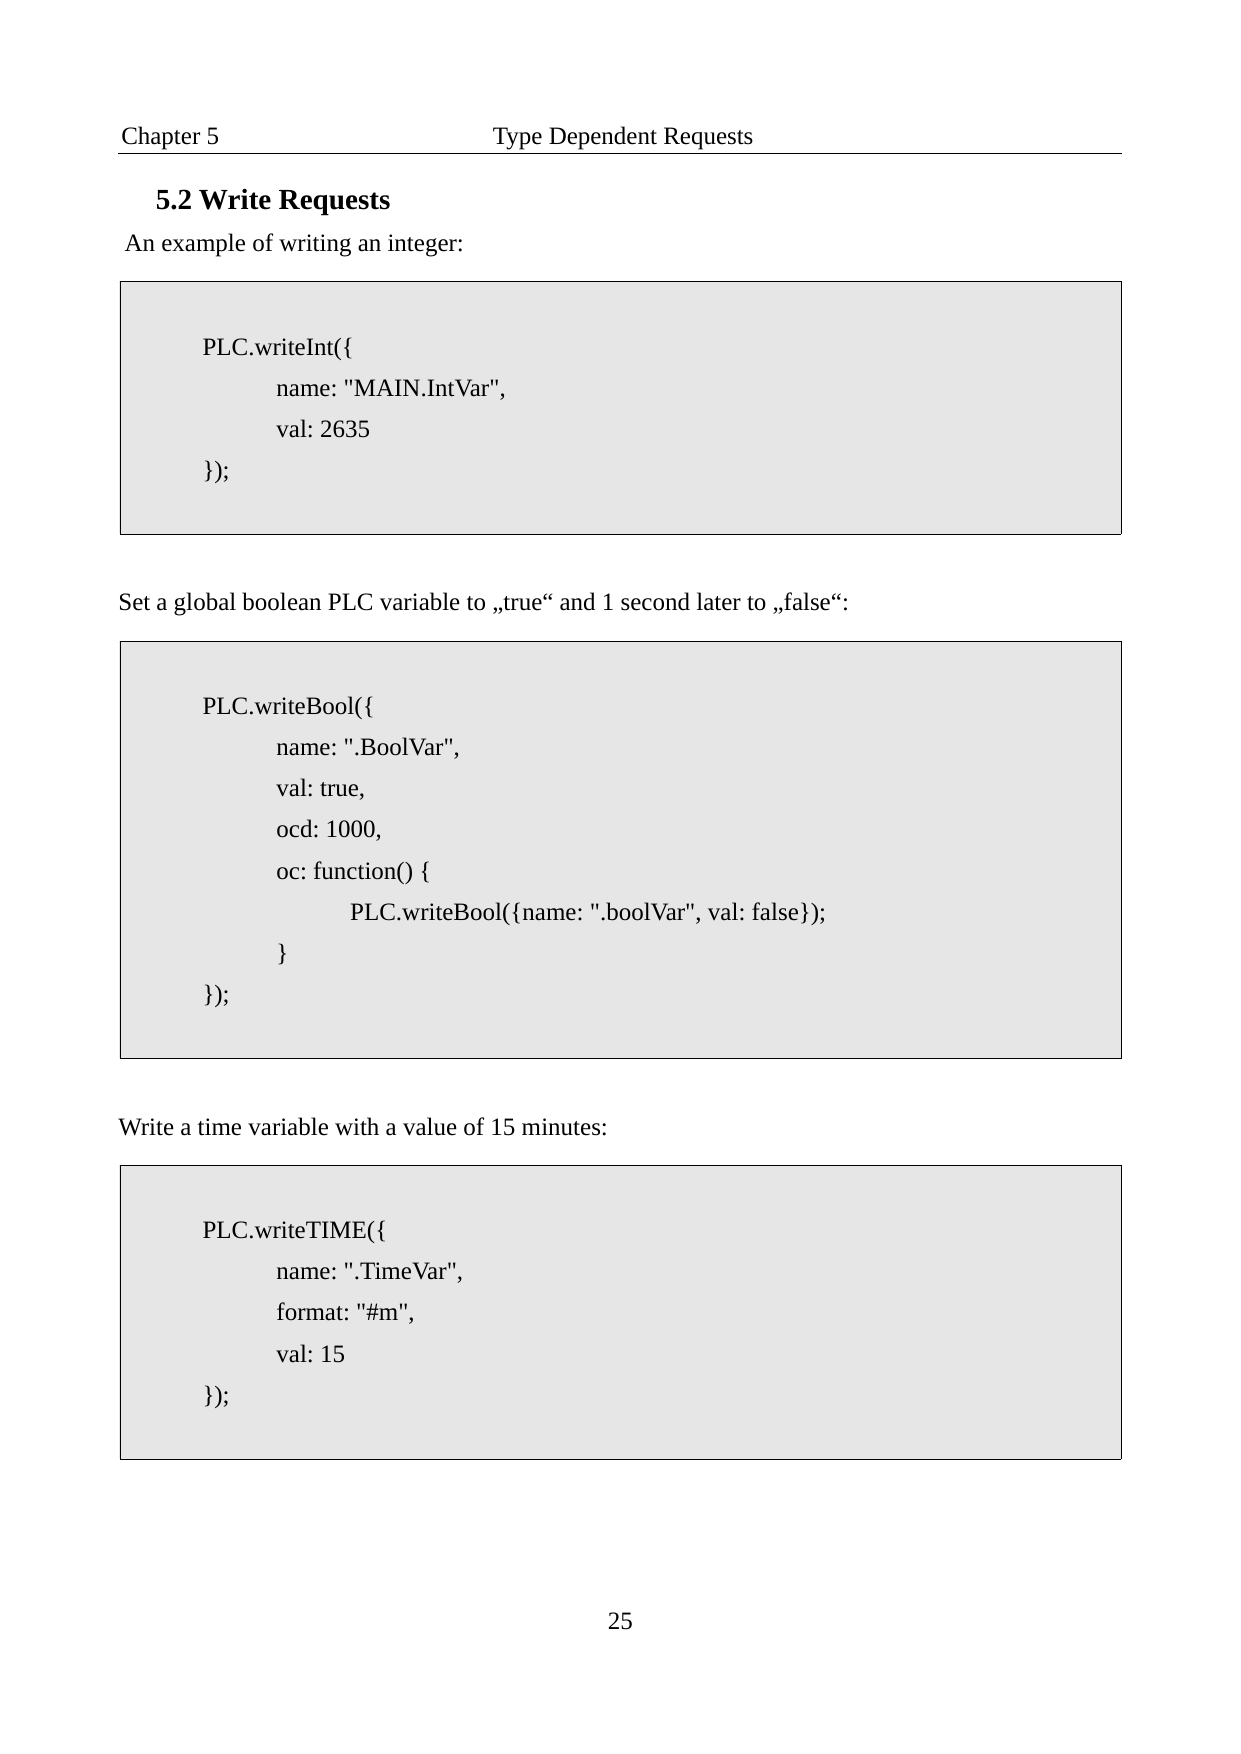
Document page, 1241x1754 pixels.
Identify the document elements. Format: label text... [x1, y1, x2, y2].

text val: 15 [128, 1339, 1112, 1367]
text val: true, [128, 773, 1112, 802]
text PLC.writeBool({name: ".boolVar", val: false}); [128, 897, 1112, 926]
text }); [128, 979, 1112, 1008]
text } [128, 938, 1112, 967]
text name: "MAIN.IntVar", [128, 373, 1112, 402]
text PLC.writeInt({ [128, 332, 1112, 360]
text }); [128, 1380, 1112, 1409]
text An example of writing an integer: [118, 228, 1122, 257]
text PLC.writeTIME({ [128, 1215, 1112, 1244]
text val: 2635 [128, 414, 1112, 443]
text ocd: 1000, [128, 814, 1112, 843]
text Set a global boolean PLC variable to „true“ and 1 second later to „false“: [118, 587, 1122, 616]
text name: ".TimeVar", [128, 1256, 1112, 1285]
subtitle 5.2 Write Requests [156, 182, 1122, 216]
text name: ".BoolVar", [128, 732, 1112, 761]
text format: "#m", [128, 1297, 1112, 1326]
text oc: function() { [128, 856, 1112, 884]
text Write a time variable with a value of 15 minutes: [118, 1112, 1122, 1140]
text PLC.writeBool({ [128, 691, 1112, 719]
text }); [128, 455, 1112, 484]
